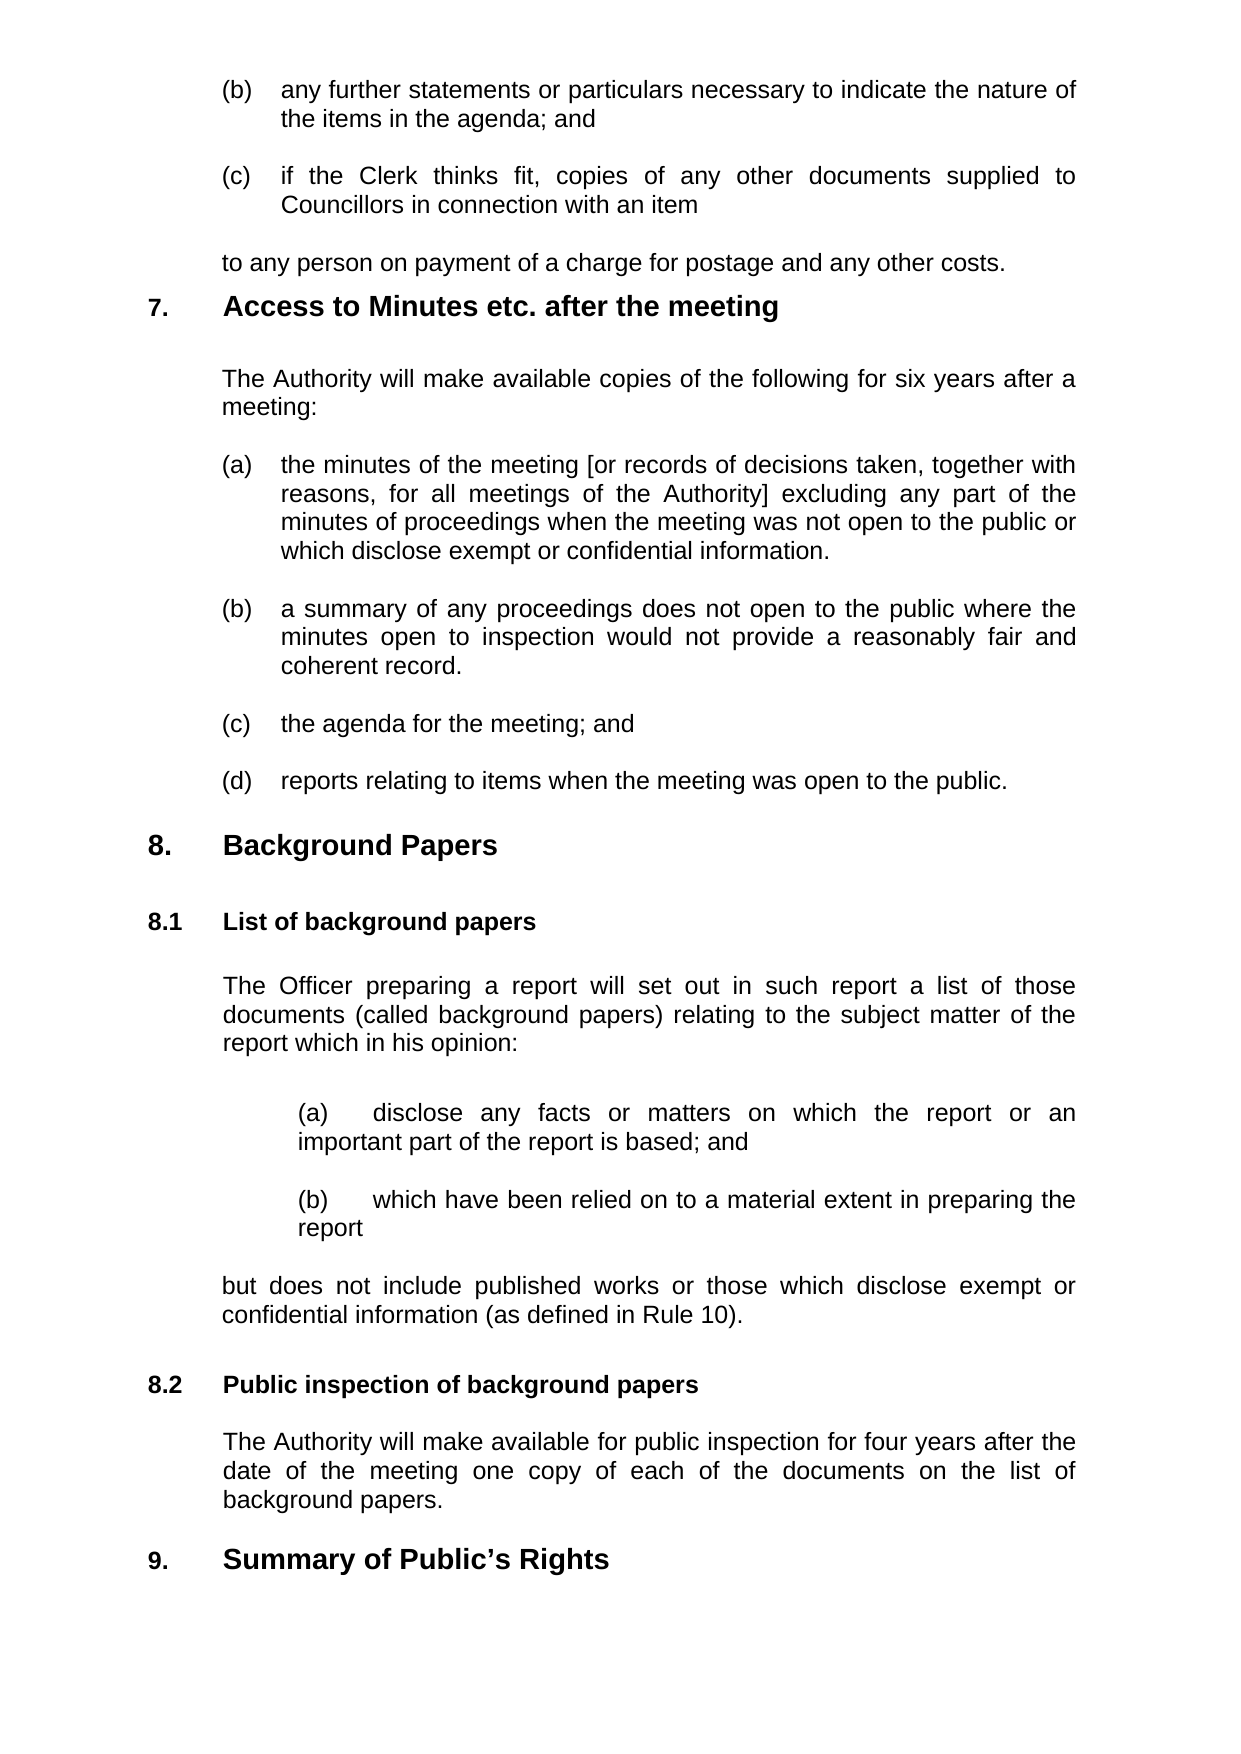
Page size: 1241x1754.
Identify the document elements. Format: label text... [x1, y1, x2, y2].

text The Authority will make available copies of the following for six years after a meeting: [222, 363, 1078, 421]
text but does not include published works or those which disclose exempt or confidential information (as defined in Rule 10). [222, 1271, 1078, 1328]
text (d) reports relating to items when the meeting was open to the public. [222, 766, 1078, 795]
subtitle 8.1 List of background papers [148, 907, 1078, 936]
text (c) the agenda for the meeting; and [222, 708, 1078, 737]
text 8.2 Public inspection of background papers [148, 1369, 1078, 1398]
text The Authority will make available for public inspection for four years after the date of the meeting one copy of each of the documents on the list of background papers. [148, 1427, 1078, 1513]
list disclose any facts or matters on which the report or an important part of the report is based; and [298, 1098, 1078, 1156]
list which have been relied on to a material extent in preparing the report [298, 1184, 1078, 1242]
text (b) any further statements or particulars necessary to indicate the nature of the items in the agenda; and [222, 75, 1078, 132]
text 7. Access to Minutes etc. after the meeting [148, 289, 1078, 322]
text (b) a summary of any proceedings does not open to the public where the minutes open to inspection would not provide a reasonably fair and coherent record. [222, 593, 1078, 680]
text The Officer preparing a report will set out in such report a list of those documents (called background papers) relating to the subject matter of the report which in his opinion: [223, 971, 1078, 1057]
text (a) the minutes of the meeting [or records of decisions taken, together with reasons, for all meetings of the Authority] excluding any part of the minutes of proceedings when the meeting was not open to the public or which disclose exempt or confidential information. [222, 450, 1078, 565]
text (c) if the Clerk thinks fit, copies of any other documents supplied to Councillors in connection with an item [222, 161, 1078, 219]
text to any person on payment of a charge for postage and any other costs. [222, 247, 1078, 276]
subtitle 8. Background Papers [148, 828, 1078, 861]
text 9. Summary of Public’s Rights [148, 1542, 1078, 1576]
